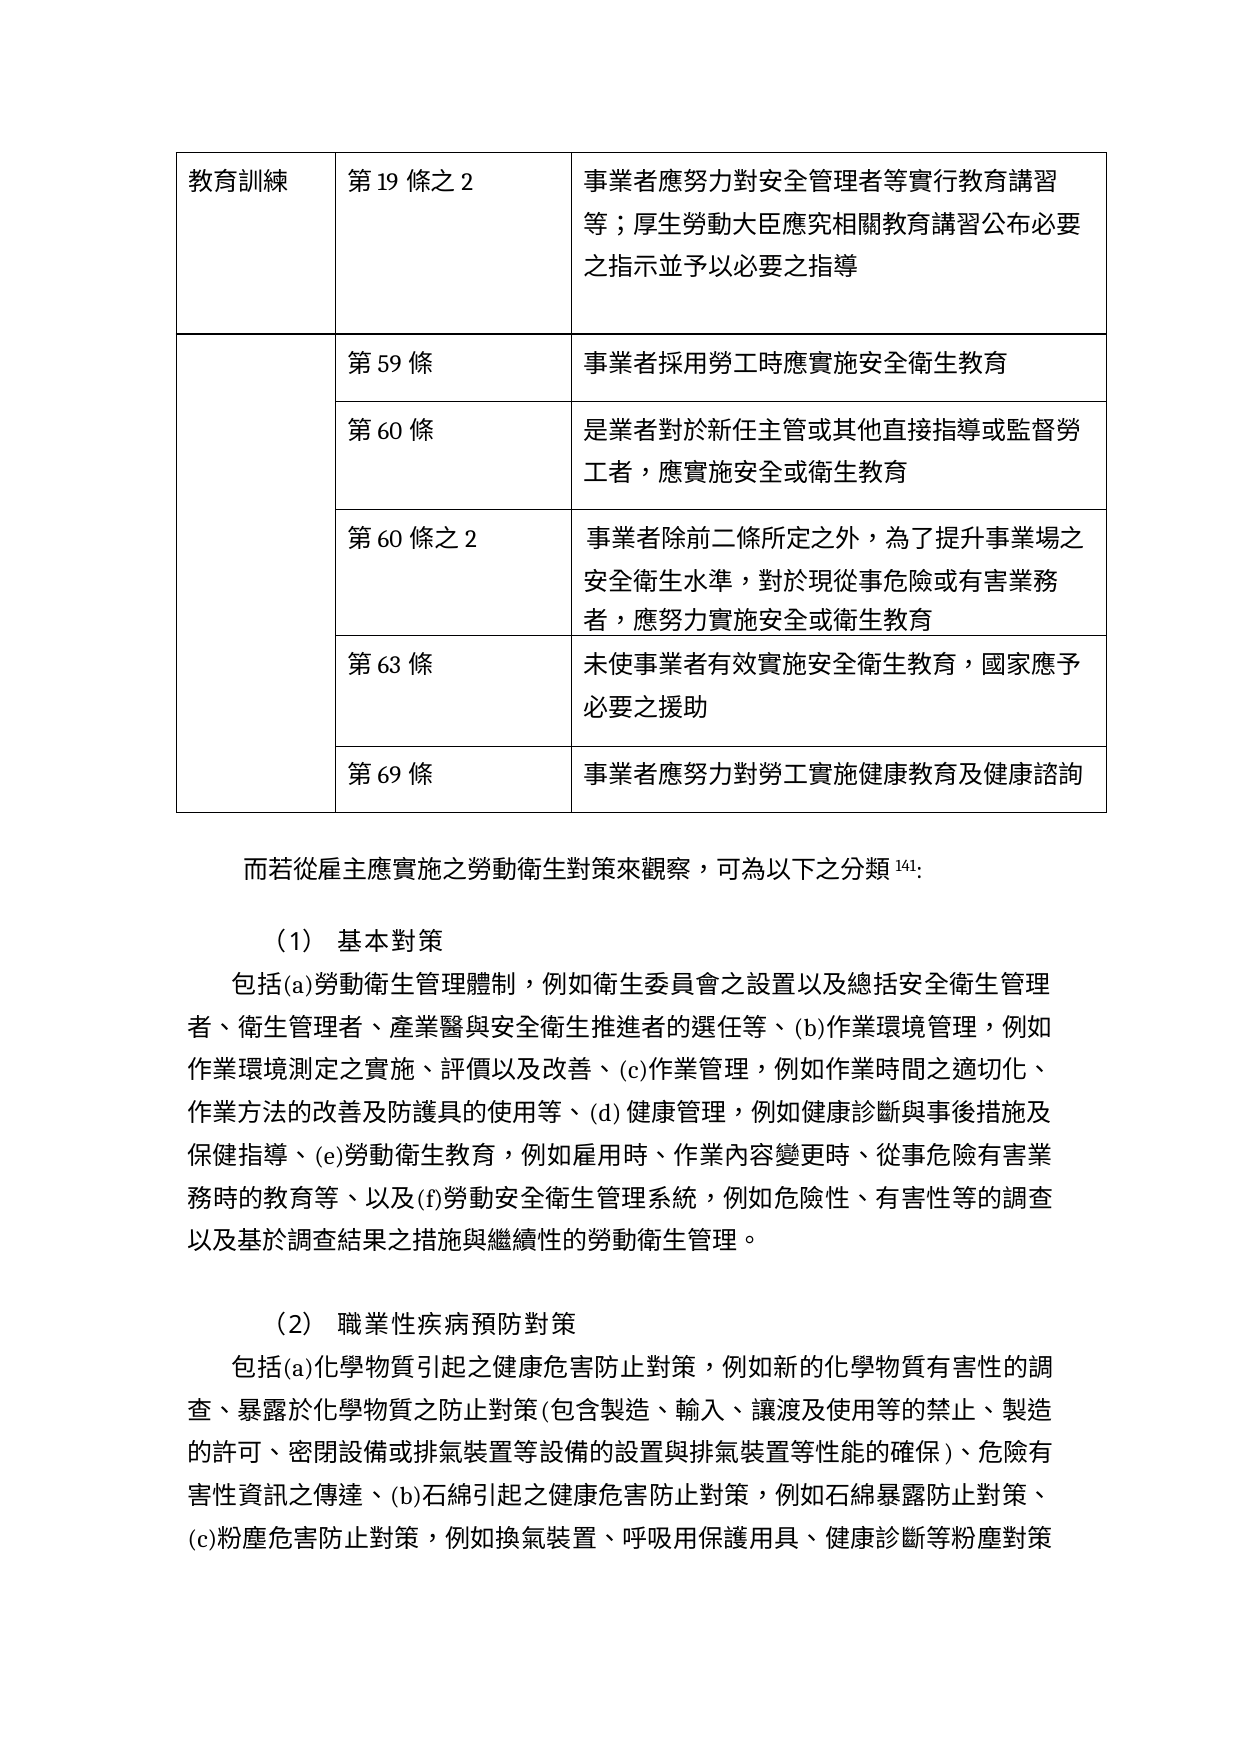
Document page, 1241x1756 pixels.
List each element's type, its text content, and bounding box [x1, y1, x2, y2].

table_cell 事業者應努力對勞工實施健康教育及健康諮詢 [572, 747, 1106, 812]
table_header [177, 335, 335, 812]
table_cell 未使事業者有效實施安全衛生教育，國家應予必要之援助 [572, 636, 1106, 746]
list 基本對策 [261, 921, 1119, 958]
table_cell 事業者除前二條所定之外，為了提升事業場之安全衛生水準，對於現從事危險或有害業務 者，應努力實施安全或衛生教育 [572, 510, 1106, 635]
table_cell 是業者對於新任主管或其他直接指導或監督勞工者，應實施安全或衛生教育 [572, 402, 1106, 509]
table_cell 事業者應努力對安全管理者等實行教育講習 等；厚生勞動大臣應究相關教育講習公布必要之指示並予以必要之指導 [572, 153, 1106, 333]
table_cell 第 60 條 [336, 402, 571, 509]
table_cell 教育訓練 [177, 153, 335, 333]
table_cell 第 60 條之 2 [336, 510, 571, 635]
table_cell 第 63 條 [336, 636, 571, 746]
text 包括(a)化學物質引起之健康危害防止對策，例如新的化學物質有害性的調查、暴露於化學物質之防止對策(包含製造、輸入、讓渡及使用等的禁止、製造的許可、密閉設備或排氣裝置等設備的設置與排氣裝置等性能的確保)、危險有害性資訊之傳達、(b)石綿引起之健康危害防止對策，例如石綿暴露防止對策、(c)粉塵危害防止對策，例如換氣裝置、呼吸用保護用具、健康診斷等粉塵對策 [187, 1347, 1054, 1554]
text 包括(a)勞動衛生管理體制，例如衛生委員會之設置以及總括安全衛生管理者、衛生管理者、產業醫與安全衛生推進者的選任等、(b)作業環境管理，例如作業環境測定之實施、評價以及改善、(c)作業管理，例如作業時間之適切化、作業方法的改善及防護具的使用等、(d) 健康管理，例如健康診斷與事後措施及保健指導、(e)勞動衛生教育，例如雇用時、作業內容變更時、從事危險有害業務時的教育等、以及(f)勞動安全衛生管理系統，例如危險性、有害性等的調查以及基於調查結果之措施與繼續性的勞動衛生管理。 [187, 964, 1053, 1257]
table_cell 第 69 條 [336, 747, 571, 812]
table_header 第 59 條 [336, 335, 571, 401]
table_cell 第 19 條之 2 [336, 153, 571, 333]
text 而若從雇主應實施之勞動衛生對策來觀察，可為以下之分類141: [243, 850, 1119, 886]
table_header 事業者採用勞工時應實施安全衛生教育 [572, 335, 1106, 401]
list 職業性疾病預防對策 [261, 1304, 1119, 1341]
